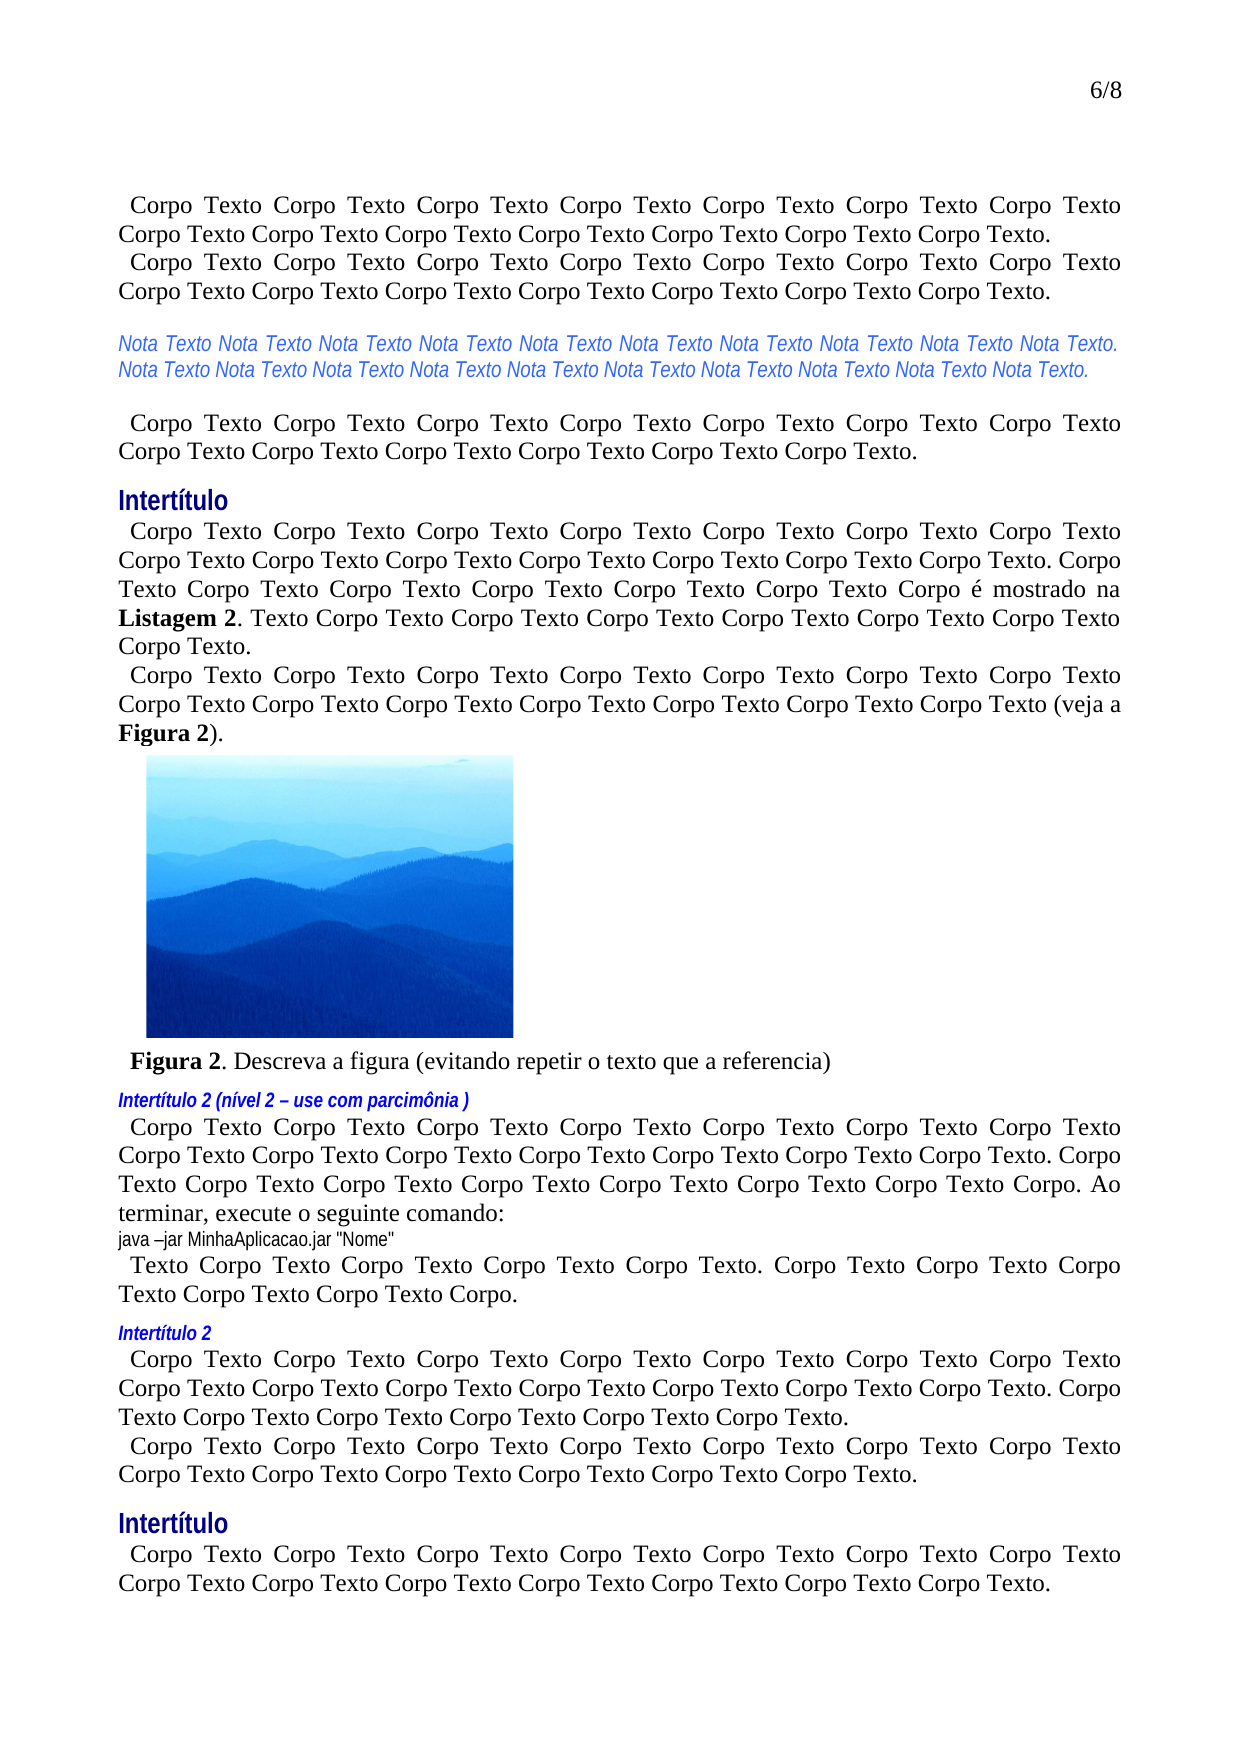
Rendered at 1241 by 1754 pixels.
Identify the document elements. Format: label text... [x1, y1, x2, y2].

text Corpo Texto Corpo Texto Corpo Texto Corpo Texto Corpo Texto Corpo Texto Corpo Texto Corpo Texto Corpo Texto Corpo Texto Corpo Texto Corpo Texto Corpo Texto Corpo Texto. [118, 247, 1122, 305]
text Intertítulo 2 [118, 1321, 1122, 1344]
text Corpo Texto Corpo Texto Corpo Texto Corpo Texto Corpo Texto Corpo Texto Corpo Texto Corpo Texto Corpo Texto Corpo Texto Corpo Texto Corpo Texto Corpo Texto Corpo Texto. Corpo Texto Corpo Texto Corpo Texto Corpo Texto Corpo Texto Corpo Texto Corpo Texto Corpo. Ao terminar, execute o seguinte comando: [118, 1112, 1122, 1227]
text Corpo Texto Corpo Texto Corpo Texto Corpo Texto Corpo Texto Corpo Texto Corpo Texto Corpo Texto Corpo Texto Corpo Texto Corpo Texto Corpo Texto Corpo Texto Corpo Texto. [118, 190, 1122, 247]
text Figura 2. Descreva a figura (evitando repetir o texto que a referencia) [118, 1046, 1122, 1075]
text Corpo Texto Corpo Texto Corpo Texto Corpo Texto Corpo Texto Corpo Texto Corpo Texto Corpo Texto Corpo Texto Corpo Texto Corpo Texto Corpo Texto Corpo Texto. [118, 408, 1122, 465]
text Intertítulo [118, 1506, 1122, 1539]
text Intertítulo 2 (nível 2 – use com parcimônia ) [118, 1088, 1122, 1112]
text Texto Corpo Texto Corpo Texto Corpo Texto Corpo Texto. Corpo Texto Corpo Texto Corpo Texto Corpo Texto Corpo Texto Corpo. [118, 1251, 1122, 1308]
picture [146, 755, 514, 1038]
text Nota Texto Nota Texto Nota Texto Nota Texto Nota Texto Nota Texto Nota Texto Nota Texto Nota Texto Nota Texto. Nota Texto Nota Texto Nota Texto Nota Texto Nota Texto Nota Texto Nota Texto Nota Texto Nota Texto Nota Texto. [118, 330, 1122, 383]
text Intertítulo [118, 483, 1122, 516]
text java –jar MinhaAplicacao.jar "Nome" [118, 1227, 1122, 1251]
text Corpo Texto Corpo Texto Corpo Texto Corpo Texto Corpo Texto Corpo Texto Corpo Texto Corpo Texto Corpo Texto Corpo Texto Corpo Texto Corpo Texto Corpo Texto Corpo Texto. [118, 1539, 1122, 1597]
text Corpo Texto Corpo Texto Corpo Texto Corpo Texto Corpo Texto Corpo Texto Corpo Texto Corpo Texto Corpo Texto Corpo Texto Corpo Texto Corpo Texto Corpo Texto Corpo Texto (veja a Figura 2). [118, 660, 1122, 746]
text Corpo Texto Corpo Texto Corpo Texto Corpo Texto Corpo Texto Corpo Texto Corpo Texto Corpo Texto Corpo Texto Corpo Texto Corpo Texto Corpo Texto Corpo Texto Corpo Texto. Corpo Texto Corpo Texto Corpo Texto Corpo Texto Corpo Texto Corpo Texto Corpo é mostrado na Listagem 2. Texto Corpo Texto Corpo Texto Corpo Texto Corpo Texto Corpo Texto Corpo Texto Corpo Texto. [118, 516, 1122, 660]
text Corpo Texto Corpo Texto Corpo Texto Corpo Texto Corpo Texto Corpo Texto Corpo Texto Corpo Texto Corpo Texto Corpo Texto Corpo Texto Corpo Texto Corpo Texto Corpo Texto. Corpo Texto Corpo Texto Corpo Texto Corpo Texto Corpo Texto Corpo Texto. [118, 1344, 1122, 1431]
text Corpo Texto Corpo Texto Corpo Texto Corpo Texto Corpo Texto Corpo Texto Corpo Texto Corpo Texto Corpo Texto Corpo Texto Corpo Texto Corpo Texto Corpo Texto. [118, 1431, 1122, 1488]
